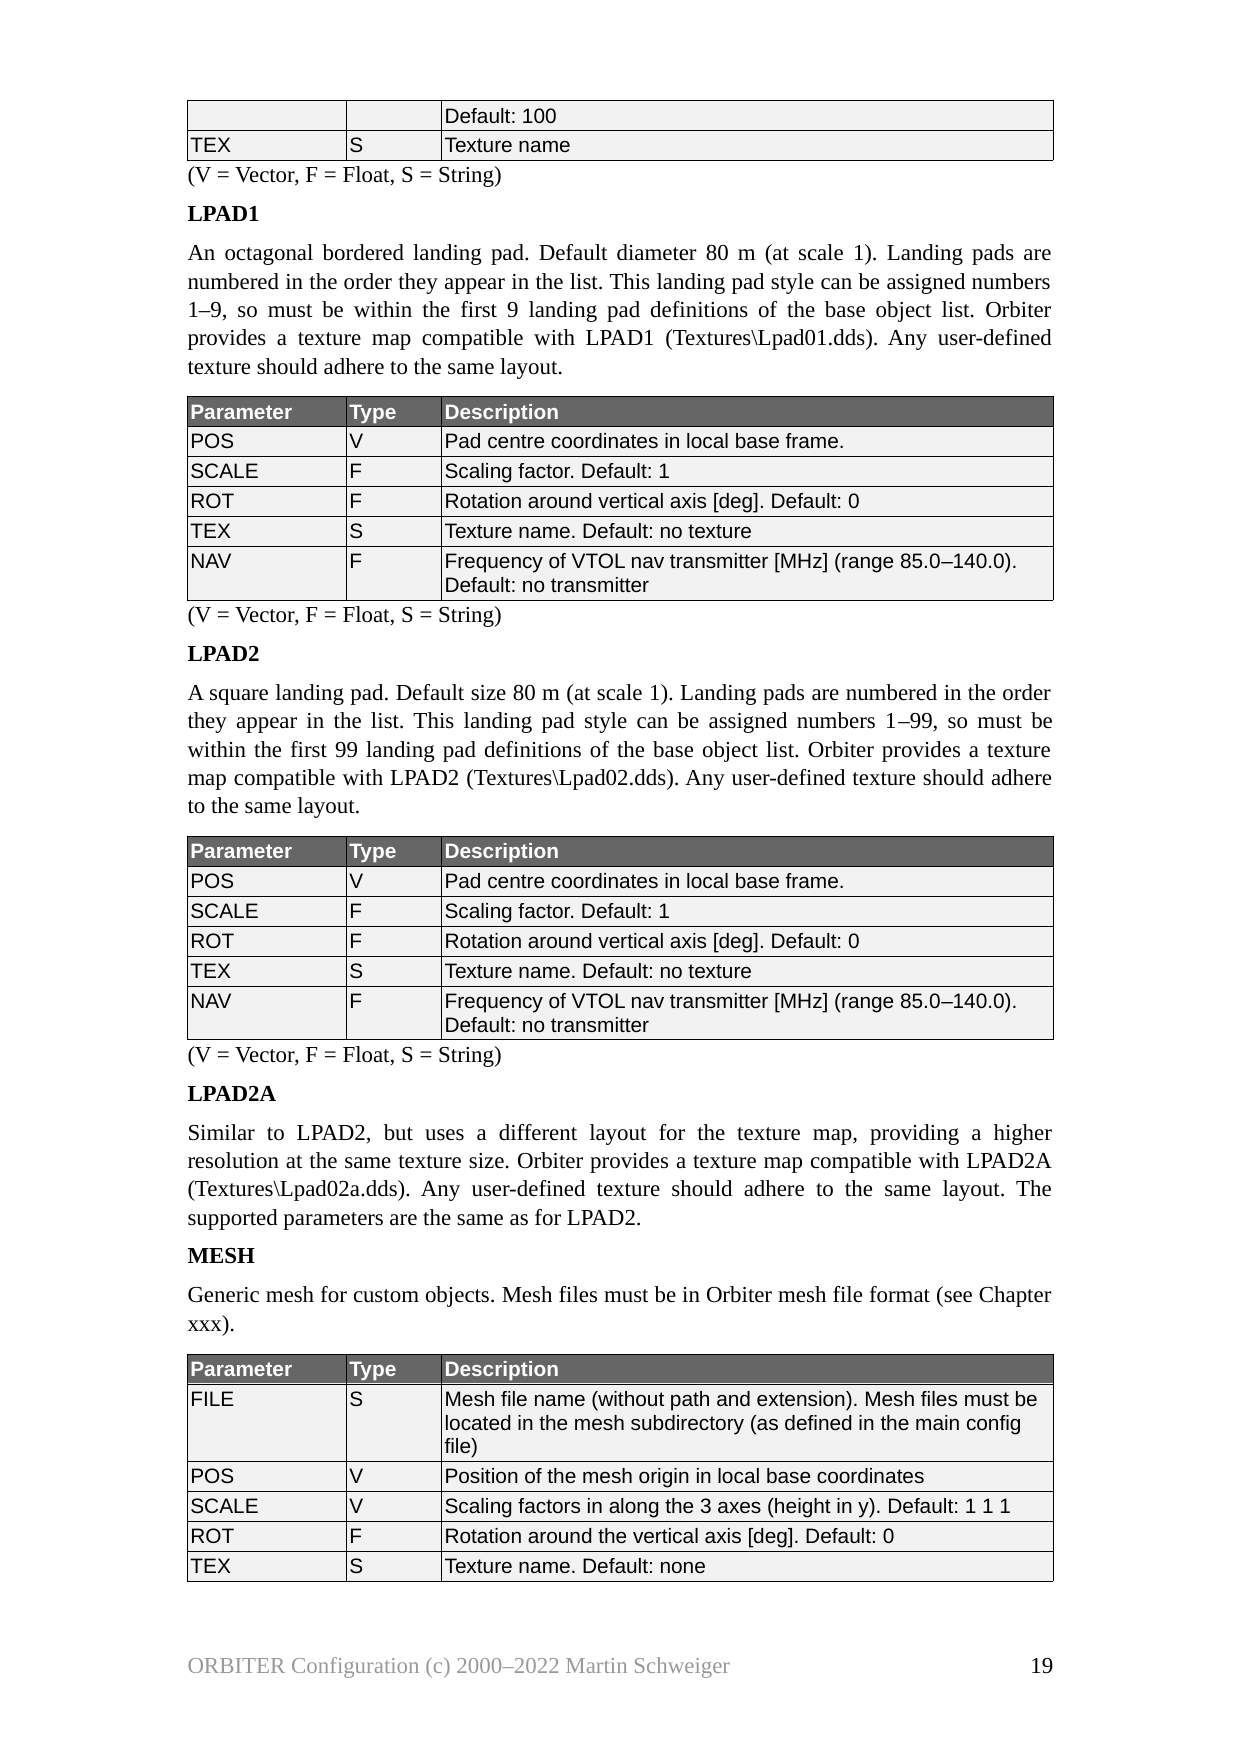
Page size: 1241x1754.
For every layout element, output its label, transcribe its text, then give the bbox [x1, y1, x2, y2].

table_cell F [347, 897, 441, 926]
table_cell Mesh file name (without path and extension). Mesh files must be located in the mesh subdirectory (as defined in the main config file) [442, 1385, 1053, 1461]
table_cell F [347, 1522, 441, 1551]
table_cell SCALE [188, 457, 346, 486]
table_cell Rotation around vertical axis [deg]. Default: 0 [442, 487, 1053, 516]
table_cell S [347, 131, 441, 160]
text (V = Vector, F = Float, S = String) [187, 1040, 1053, 1068]
table_cell FILE [188, 1385, 346, 1461]
table_header Type [347, 837, 441, 866]
table_cell Texture name. Default: no texture [442, 957, 1053, 986]
text LPAD2 [187, 639, 1053, 667]
table_header Type [347, 1355, 441, 1383]
table_header Description [442, 837, 1053, 866]
table_cell V [347, 427, 441, 456]
table_cell ROT [188, 1522, 346, 1551]
table_cell ROT [188, 927, 346, 956]
table_cell Position of the mesh origin in local base coordinates [442, 1462, 1053, 1491]
table_header Description [442, 397, 1053, 426]
table_cell F [347, 487, 441, 516]
table_cell F [347, 457, 441, 486]
table_header Description [442, 1355, 1053, 1383]
table_cell [347, 101, 441, 130]
table_cell F [347, 547, 441, 600]
table_cell Scaling factor. Default: 1 [442, 457, 1053, 486]
table_cell TEX [188, 131, 346, 160]
table_header Type [347, 397, 441, 426]
table_cell Texture name. Default: no texture [442, 517, 1053, 546]
text LPAD1 [187, 199, 1053, 228]
table_cell V [347, 1462, 441, 1491]
table_cell SCALE [188, 1492, 346, 1521]
table_cell TEX [188, 517, 346, 546]
table_cell S [347, 517, 441, 546]
table_cell POS [188, 1462, 346, 1491]
table_cell Texture name [442, 131, 1053, 160]
table_cell S [347, 1385, 441, 1461]
table_cell POS [188, 427, 346, 456]
table_header Parameter [188, 397, 346, 426]
table_cell Rotation around the vertical axis [deg]. Default: 0 [442, 1522, 1053, 1551]
table_cell TEX [188, 957, 346, 986]
table_header Parameter [188, 837, 346, 866]
table_cell Default: 100 [442, 101, 1053, 130]
table_cell TEX [188, 1552, 346, 1581]
table_cell Frequency of VTOL nav transmitter [MHz] (range 85.0–140.0). Default: no transmitter [442, 547, 1053, 600]
table_cell SCALE [188, 897, 346, 926]
table_cell Pad centre coordinates in local base frame. [442, 867, 1053, 896]
text MESH [187, 1241, 1053, 1270]
table_cell F [347, 927, 441, 956]
table_cell Scaling factors in along the 3 axes (height in y). Default: 1 1 1 [442, 1492, 1053, 1521]
table_cell Texture name. Default: none [442, 1552, 1053, 1581]
text An octagonal bordered landing pad. Default diameter 80 m (at scale 1). Landing pads are numbered in the order they appear in the list. This landing pad style can be assigned numbers 1–9, so must be within the first 9 landing pad definitions of the base object list. Orbiter provides a texture map compatible with LPAD1 (Textures\Lpad01.dds). Any user-defined texture should adhere to the same layout. [187, 238, 1053, 380]
table_cell ROT [188, 487, 346, 516]
table_cell [188, 101, 346, 130]
text A square landing pad. Default size 80 m (at scale 1). Landing pads are numbered in the order they appear in the list. This landing pad style can be assigned numbers 1–99, so must be within the first 99 landing pad definitions of the base object list. Orbiter provides a texture map compatible with LPAD2 (Textures\Lpad02.dds). Any user-defined texture should adhere to the same layout. [187, 678, 1053, 819]
table_cell Pad centre coordinates in local base frame. [442, 427, 1053, 456]
table_cell S [347, 957, 441, 986]
table_cell POS [188, 867, 346, 896]
table_cell Rotation around vertical axis [deg]. Default: 0 [442, 927, 1053, 956]
text Generic mesh for custom objects. Mesh files must be in Orbiter mesh file format (see Chapter xxx). [187, 1280, 1053, 1337]
table_cell V [347, 867, 441, 896]
text (V = Vector, F = Float, S = String) [187, 601, 1053, 628]
table_cell Scaling factor. Default: 1 [442, 897, 1053, 926]
text (V = Vector, F = Float, S = String) [187, 161, 1053, 189]
table_cell V [347, 1492, 441, 1521]
table_cell F [347, 987, 441, 1039]
table_header Parameter [188, 1355, 346, 1383]
table_cell Frequency of VTOL nav transmitter [MHz] (range 85.0–140.0). Default: no transmitter [442, 987, 1053, 1039]
table_cell NAV [188, 547, 346, 600]
text LPAD2A [187, 1078, 1053, 1107]
table_cell NAV [188, 987, 346, 1039]
table_cell S [347, 1552, 441, 1581]
text Similar to LPAD2, but uses a different layout for the texture map, providing a higher resolution at the same texture size. Orbiter provides a texture map compatible with LPAD2A (Textures\Lpad02a.dds). Any user-defined texture should adhere to the same layout. The supported parameters are the same as for LPAD2. [187, 1117, 1053, 1231]
